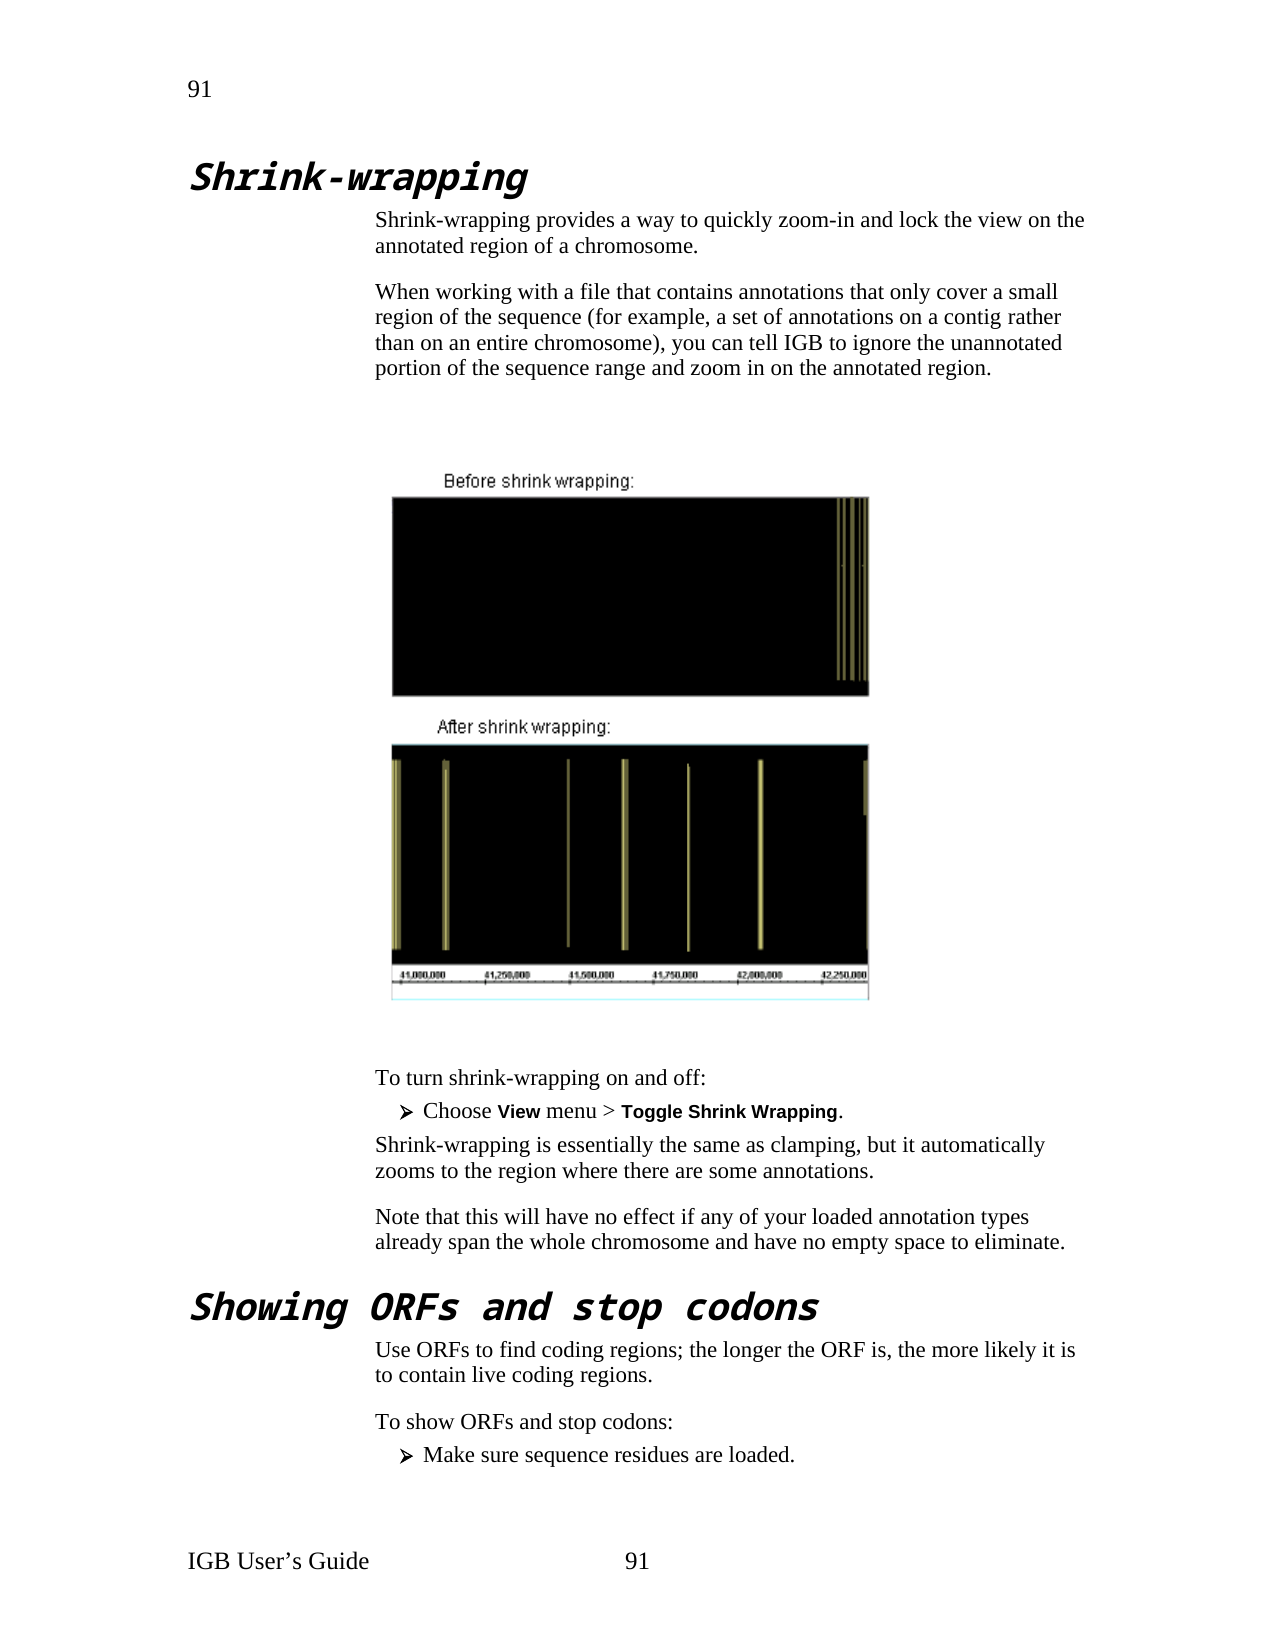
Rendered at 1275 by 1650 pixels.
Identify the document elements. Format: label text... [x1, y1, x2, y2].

picture [391, 456, 890, 1002]
text To turn shrink-wrapping on and off: [375, 1065, 1087, 1090]
text To show ORFs and stop codons: [375, 1409, 1087, 1434]
list Make sure sequence residues are loaded. [399, 1442, 1087, 1468]
text Note that this will have no effect if any of your loaded annotation types already span the whole chromosome and have no empty space to eliminate. [375, 1204, 1087, 1255]
subtitle Showing ORFs and stop codons [187, 1280, 1087, 1331]
text Shrink-wrapping provides a way to quickly zoom-in and lock the view on the annotated region of a chromosome. [375, 207, 1087, 258]
subtitle Shrink-wrapping [187, 150, 1087, 201]
text Shrink-wrapping is essentially the same as clamping, but it automatically zooms to the region where there are some annotations. [375, 1132, 1087, 1183]
text Use ORFs to find coding regions; the longer the ORF is, the more likely it is to contain live coding regions. [375, 1337, 1087, 1388]
list Choose View menu > Toggle Shrink Wrapping. [399, 1098, 1087, 1124]
text When working with a file that contains annotations that only cover a small region of the sequence (for example, a set of annotations on a contig rather than on an entire chromosome), you can tell IGB to ignore the unannotated portion of the sequence range and zoom in on the annotated region. [375, 279, 1087, 381]
